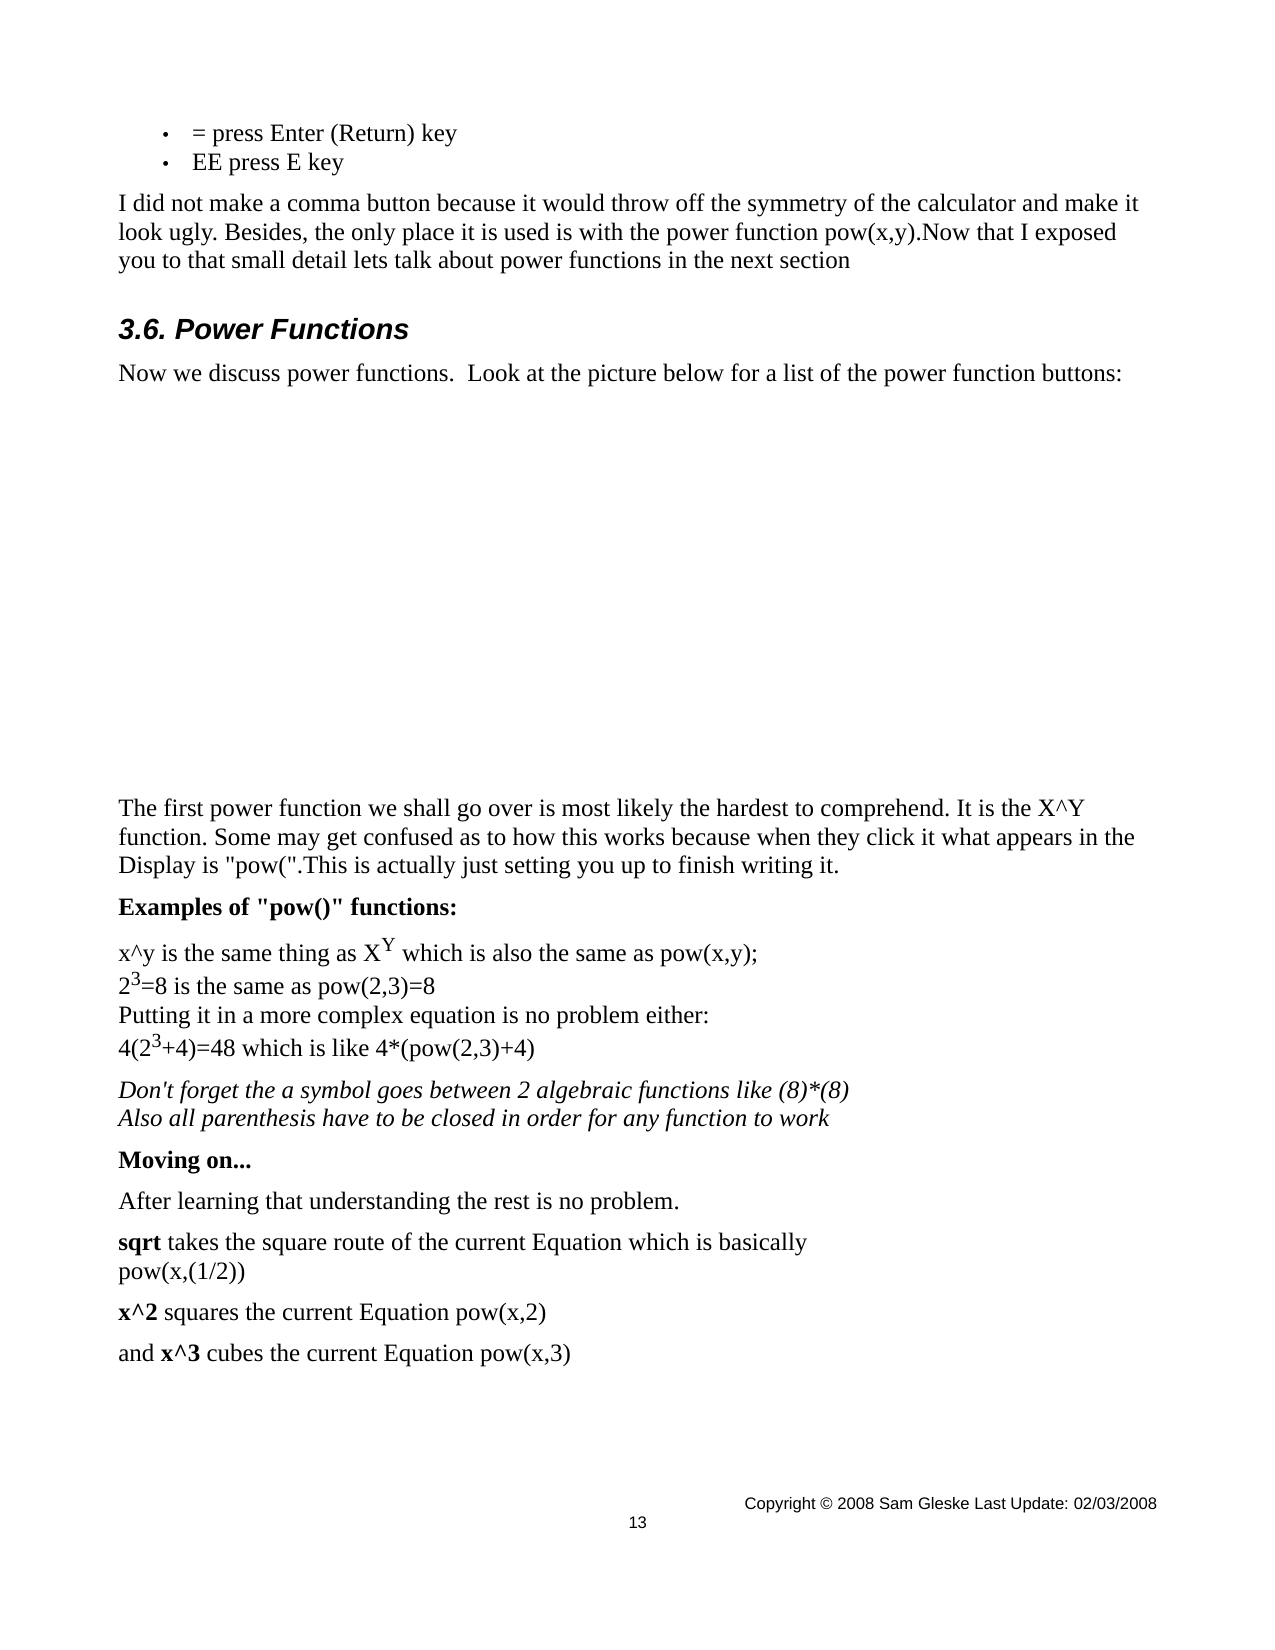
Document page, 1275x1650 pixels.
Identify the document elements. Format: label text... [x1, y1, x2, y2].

text The first power function we shall go over is most likely the hardest to comprehend. It is the X^Y function. Some may get confused as to how this works because when they click it what appears in the Display is "pow(".This is actually just setting you up to finish writing it. [118, 793, 1157, 879]
list = press Enter (Return) key [162, 118, 1157, 147]
text Examples of "pow()" functions: [118, 892, 1157, 920]
text x^y is the same thing as XY which is also the same as pow(x,y); 23=8 is the same as pow(2,3)=8 Putting it in a more complex equation is no problem either: 4(23+4)=48 which is like 4*(pow(2,3)+4) [118, 933, 1157, 1062]
text Now we discuss power functions. Look at the picture below for a list of the power function buttons: [118, 358, 1157, 387]
text After learning that understanding the rest is no problem. [118, 1186, 1157, 1215]
text sqrt takes the square route of the current Equation which is basically pow(x,(1/2)) [118, 1227, 1157, 1285]
text Don't forget the a symbol goes between 2 algebraic functions like (8)*(8) Also all parenthesis have to be closed in order for any function to work [118, 1075, 1157, 1132]
text I did not make a comma button because it would throw off the symmetry of the calculator and make it look ugly. Besides, the only place it is used is with the power function pow(x,y).Now that I exposed you to that small detail lets talk about power functions in the next section [118, 188, 1157, 274]
text x^2 squares the current Equation pow(x,2) [118, 1297, 1157, 1326]
text Moving on... [118, 1145, 1157, 1173]
subtitle 3.6. Power Functions [118, 312, 1157, 345]
text and x^3 cubes the current Equation pow(x,3) [118, 1338, 1157, 1367]
list EE press E key [162, 147, 1157, 176]
